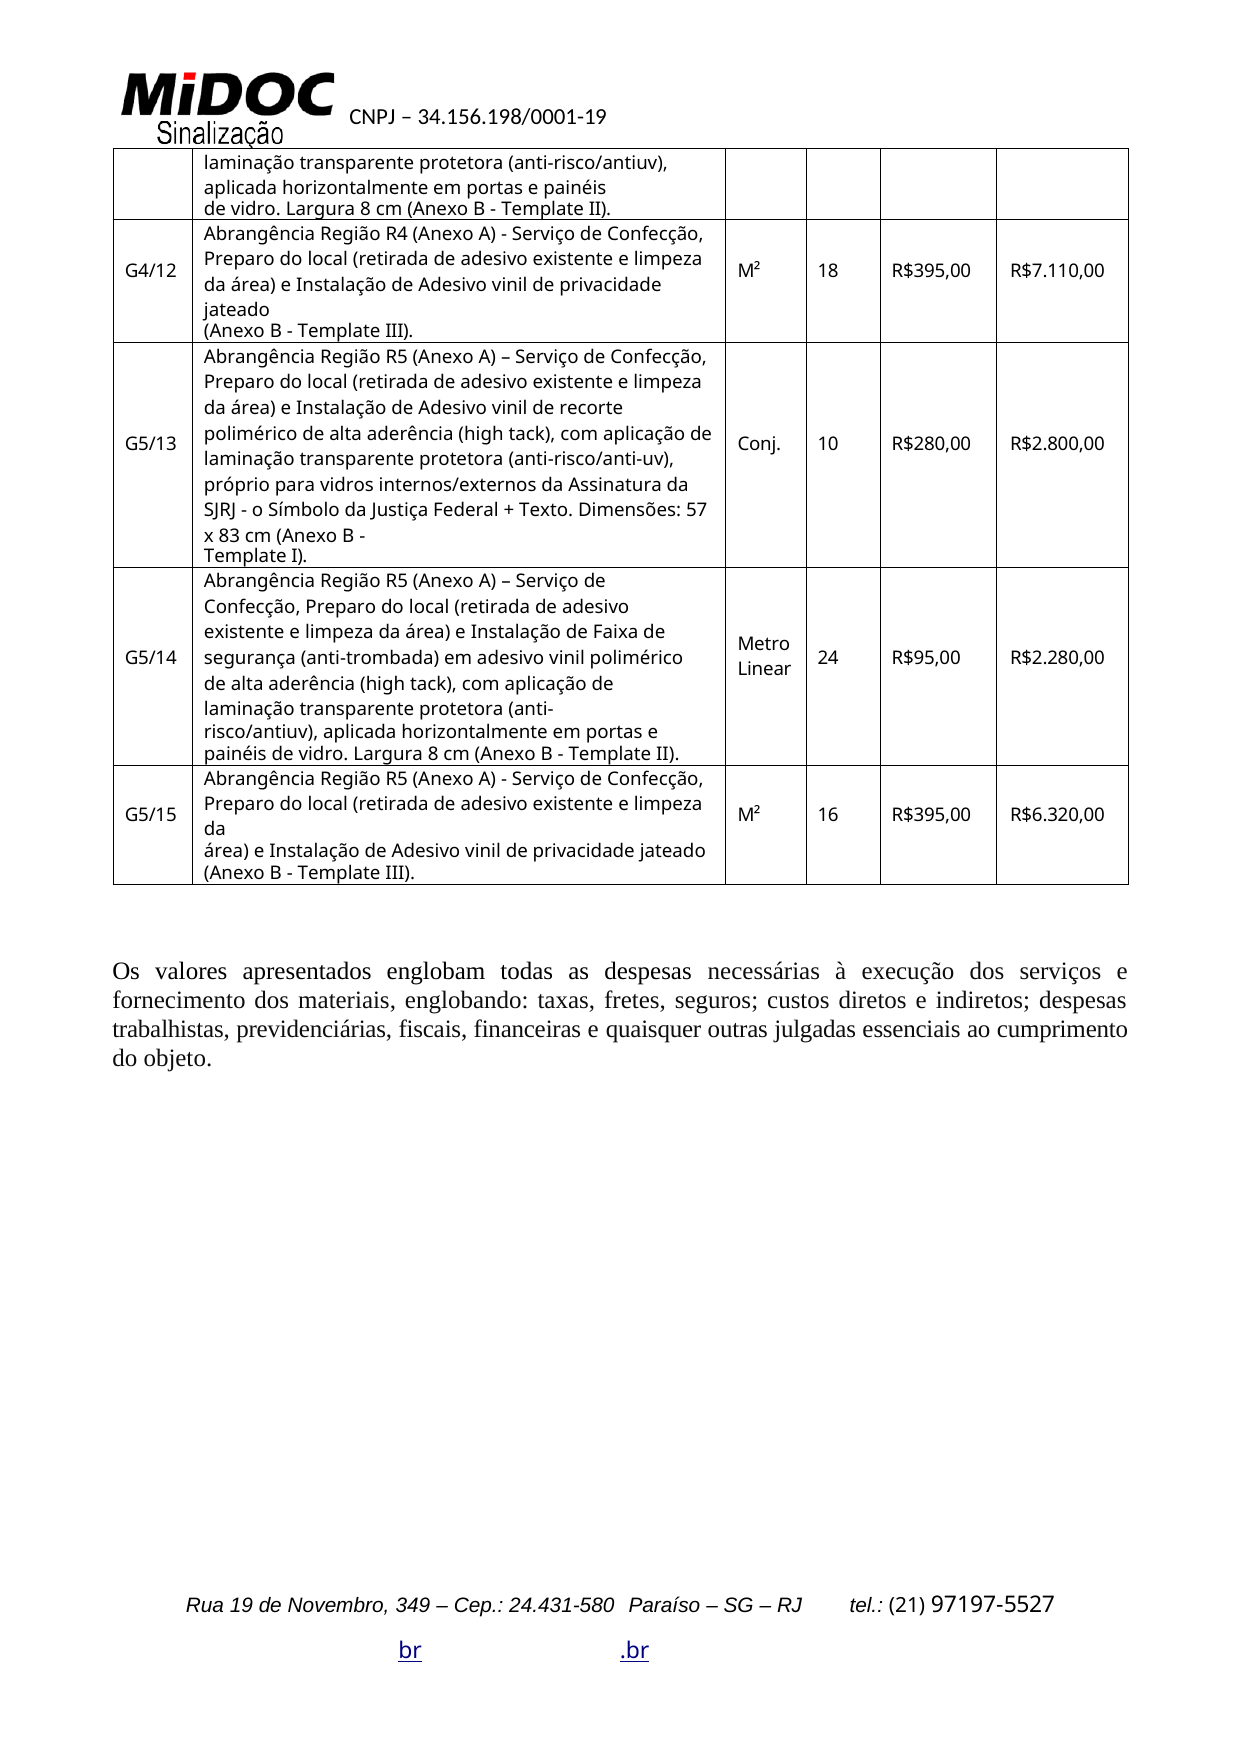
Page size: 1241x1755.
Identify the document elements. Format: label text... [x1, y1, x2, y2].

table_cell [997, 149, 1128, 219]
table_cell M² [726, 220, 806, 342]
table_cell R$2.280,00 [997, 568, 1128, 764]
table_cell [114, 149, 192, 219]
table_cell R$7.110,00 [997, 220, 1128, 342]
table_cell Metro Linear [726, 568, 806, 764]
table_cell R$395,00 [881, 766, 996, 884]
table_cell R$6.320,00 [997, 766, 1128, 884]
table_cell laminação transparente protetora (anti-risco/antiuv), aplicada horizontalmente em portas e painéis de vidro. Largura 8 cm (Anexo B - Template II). [193, 149, 725, 219]
table_cell G4/12 [114, 220, 192, 342]
table_cell 16 [807, 766, 880, 884]
table_cell Abrangência Região R4 (Anexo A) - Serviço de Confecção, Preparo do local (retirada de adesivo existente e limpeza da área) e Instalação de Adesivo vinil de privacidade jateado (Anexo B - Template III). [193, 220, 725, 342]
table_cell G5/13 [114, 343, 192, 567]
table_cell 18 [807, 220, 880, 342]
table_cell R$280,00 [881, 343, 996, 567]
table_cell [881, 149, 996, 219]
table_cell Abrangência Região R5 (Anexo A) – Serviço de Confecção, Preparo do local (retirada de adesivo existente e limpeza da área) e Instalação de Adesivo vinil de recorte polimérico de alta aderência (high tack), com aplicação de laminação transparente protetora (anti-risco/anti-uv), próprio para vidros internos/externos da Assinatura da SJRJ - o Símbolo da Justiça Federal + Texto. Dimensões: 57 x 83 cm (Anexo B - Template I). [193, 343, 725, 567]
table_cell R$395,00 [881, 220, 996, 342]
table_cell Abrangência Região R5 (Anexo A) - Serviço de Confecção, Preparo do local (retirada de adesivo existente e limpeza da área) e Instalação de Adesivo vinil de privacidade jateado (Anexo B - Template III). [193, 766, 725, 884]
table_cell Abrangência Região R5 (Anexo A) – Serviço de Confecção, Preparo do local (retirada de adesivo existente e limpeza da área) e Instalação de Faixa de segurança (anti-trombada) em adesivo vinil polimérico de alta aderência (high tack), com aplicação de laminação transparente protetora (anti- risco/antiuv), aplicada horizontalmente em portas e painéis de vidro. Largura 8 cm (Anexo B - Template II). [193, 568, 725, 764]
table_cell Conj. [726, 343, 806, 567]
table_cell 10 [807, 343, 880, 567]
table_cell 24 [807, 568, 880, 764]
table_cell G5/14 [114, 568, 192, 764]
text Os valores apresentados englobam todas as despesas necessárias à execução dos serviços e fornecimento dos materiais, englobando: taxas, fretes, seguros; custos diretos e indiretos; despesas trabalhistas, previdenciárias, fiscais, financeiras e quaisquer outras julgadas essenciais ao cumprimento do objeto. [112, 956, 1128, 1071]
table_cell R$2.800,00 [997, 343, 1128, 567]
table_cell [807, 149, 880, 219]
table_cell G5/15 [114, 766, 192, 884]
table_cell M² [726, 766, 806, 884]
table_cell R$95,00 [881, 568, 996, 764]
table_cell [726, 149, 806, 219]
